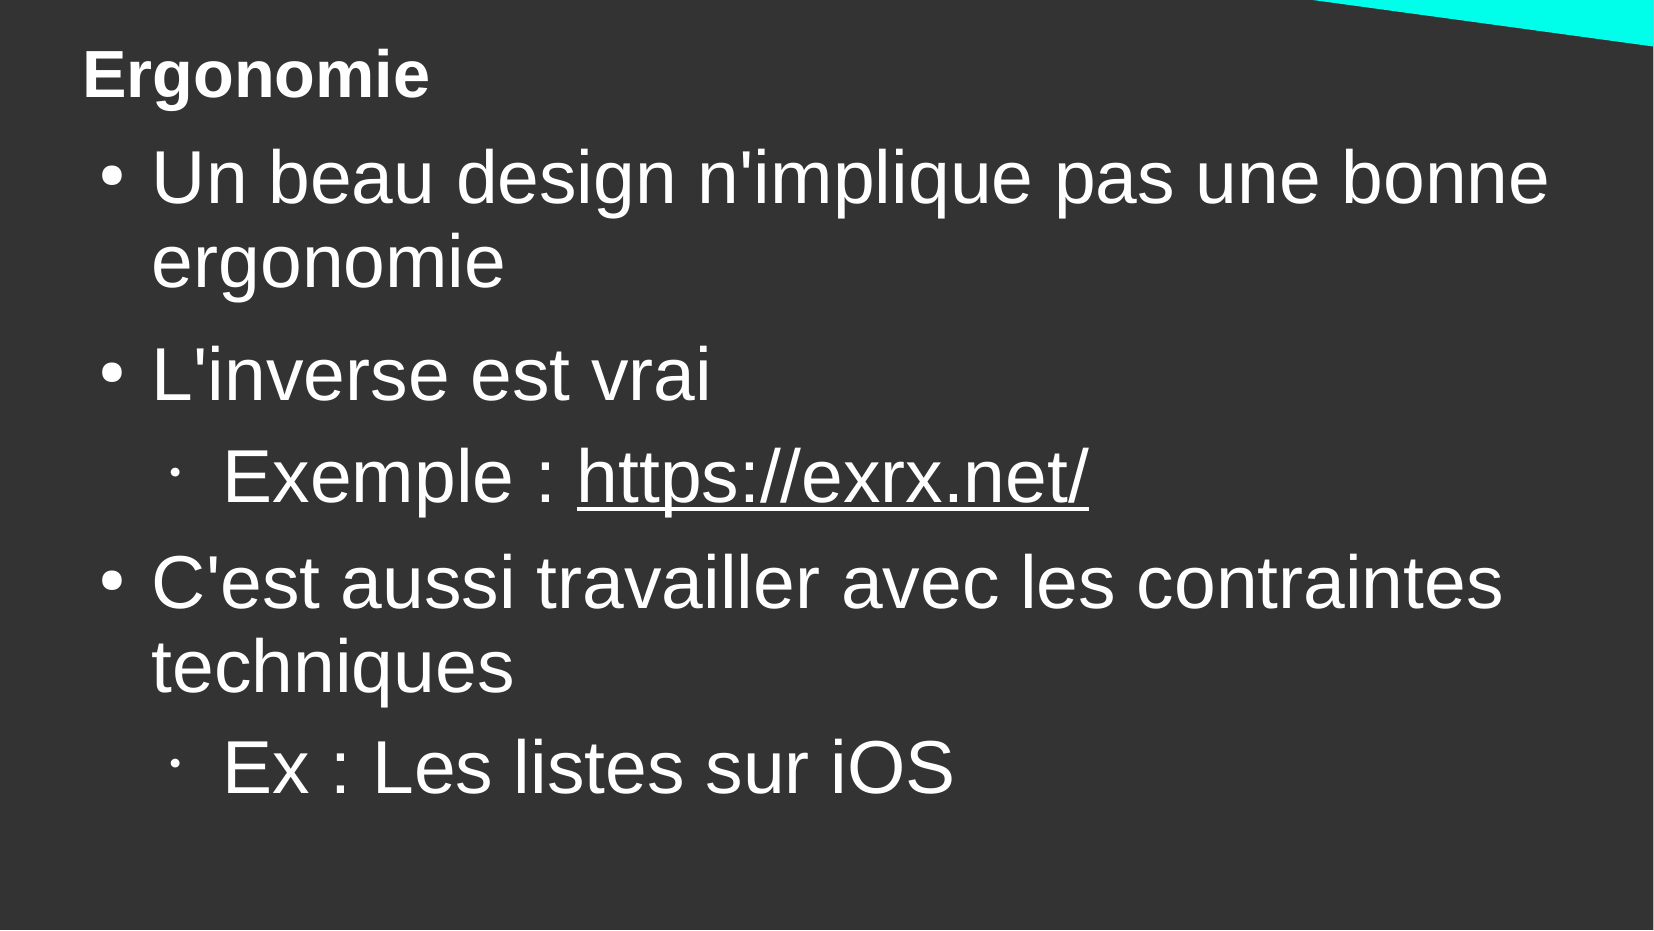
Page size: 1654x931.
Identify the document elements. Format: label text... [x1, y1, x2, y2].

title Ergonomie [82, 37, 1571, 114]
text_box [1312, 0, 1654, 47]
list Un beau design n'implique pas une bonne ergonomie L'inverse est vrai Exemple : https://exrx.net/ C'est aussi travailler avec les contraintes techniques Ex : Les listes sur iOS [80, 135, 1620, 815]
